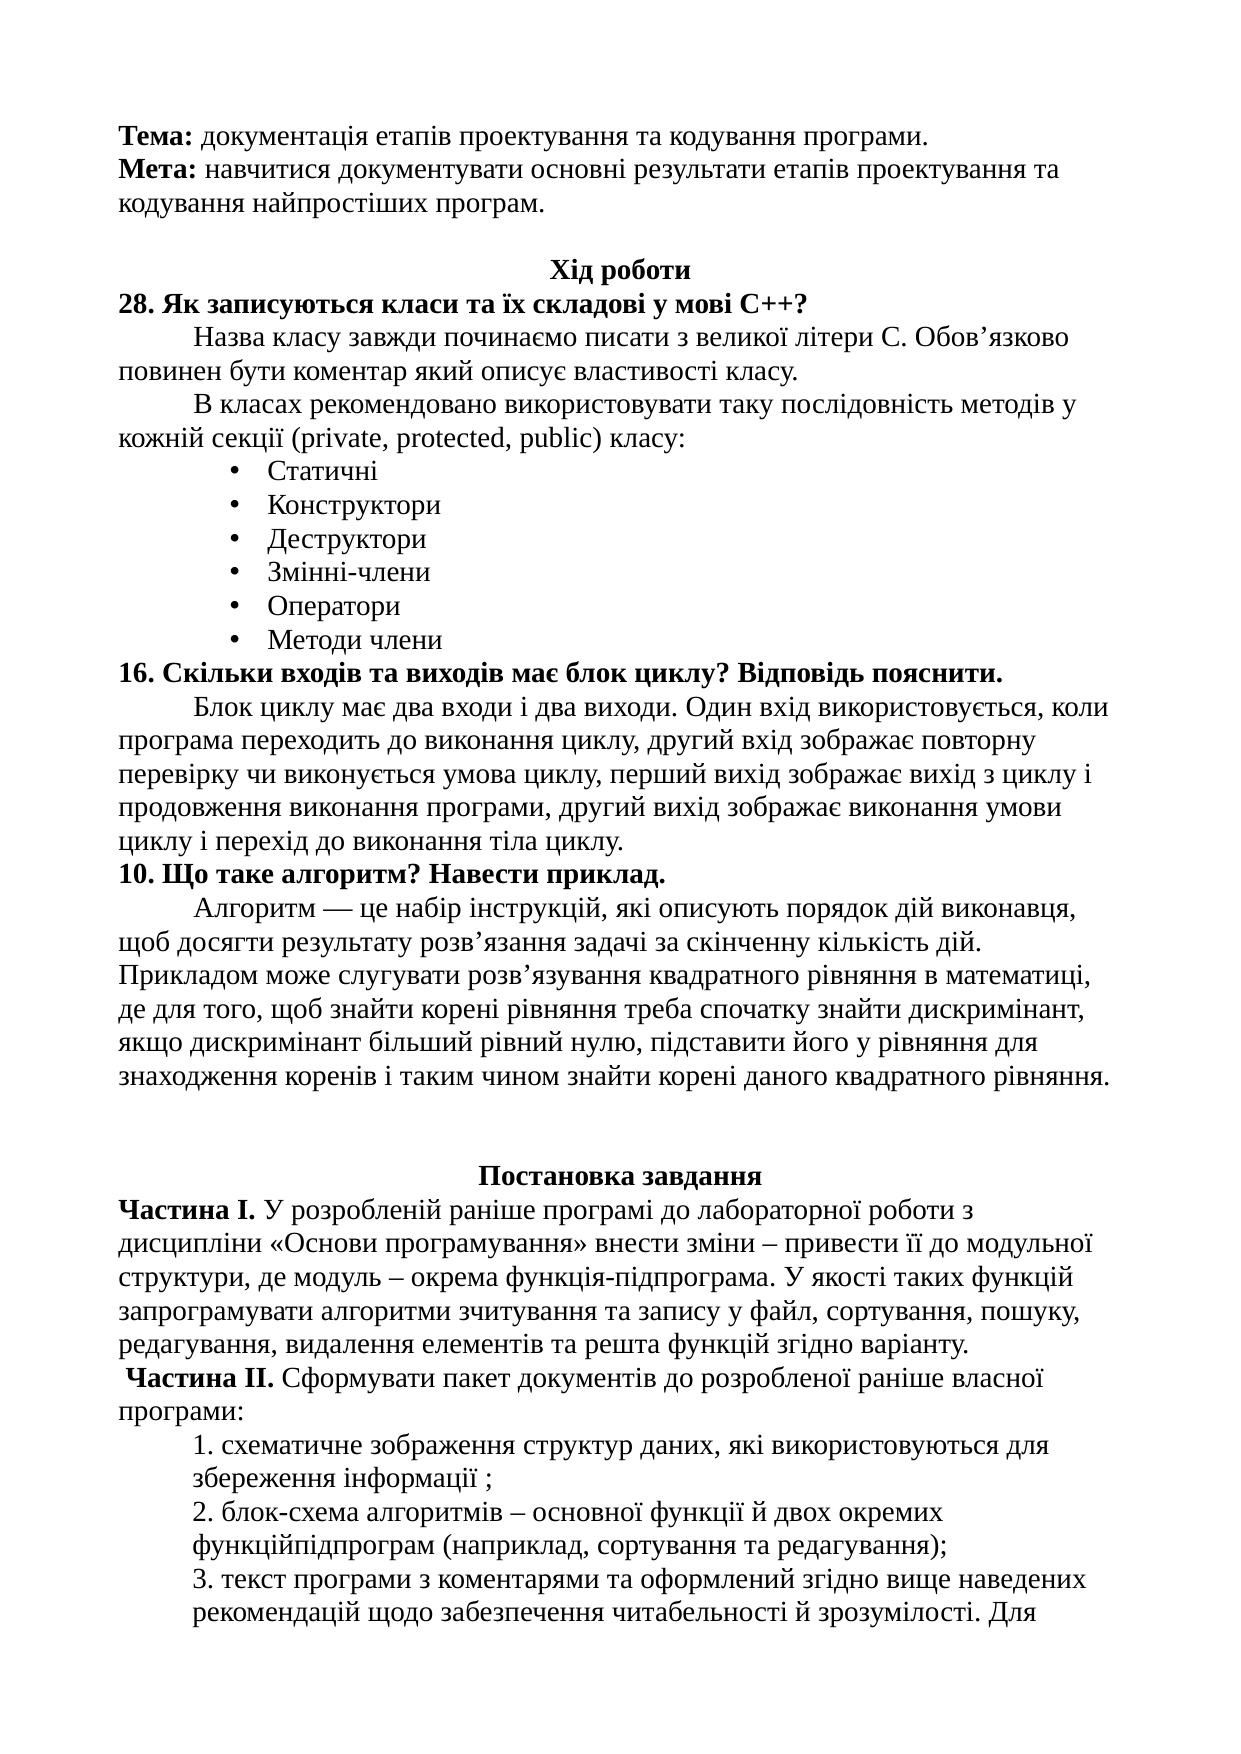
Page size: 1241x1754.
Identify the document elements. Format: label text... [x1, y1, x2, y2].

list Оператори [229, 588, 1122, 622]
list Конструктори [229, 487, 1122, 521]
text 2. блок-схема алгоритмів – основної функції й двох окремих функційпідпрограм (наприклад, сортування та редагування); [192, 1494, 1122, 1561]
text 10. Що таке алгоритм? Навести приклад. [118, 857, 1122, 890]
list Статичні [229, 453, 1122, 487]
list Методи члени [229, 622, 1122, 655]
text Назва класу завжди починаємо писати з великої літери С. Обов’язково повинен бути коментар який описує властивості класу. [118, 319, 1122, 386]
text 16. Скільки входів та виходів має блок циклу? Відповідь пояснити. [118, 655, 1122, 689]
text Блок циклу має два входи і два виходи. Один вхід використовується, коли програма переходить до виконання циклу, другий вхід зображає повторну перевірку чи виконується умова циклу, перший вихід зображає вихід з циклу і продовження виконання програми, другий вихід зображає виконання умови циклу і перехід до виконання тіла циклу. [118, 689, 1122, 857]
text Частина ІІ. Сформувати пакет документів до розробленої раніше власної програми: [118, 1360, 1122, 1427]
list Деструктори [229, 521, 1122, 554]
text Алгоритм — це набір інструкцій, які описують порядок дій виконавця, щоб досягти результату розв’язання задачі за скінченну кількість дій. Прикладом може слугувати розв’язування квадратного рівняння в математиці, де для того, щоб знайти корені рівняння треба спочатку знайти дискримінант, якщо дискримінант більший рівний нулю, підставити його у рівняння для знаходження коренів і таким чином знайти корені даного квадратного рівняння. [118, 890, 1122, 1091]
text Постановка завдання [118, 1158, 1122, 1192]
text 3. текст програми з коментарями та оформлений згідно вище наведених рекомендацій щодо забезпечення читабельності й зрозумілості. Для [192, 1561, 1122, 1628]
text В класах рекомендовано використовувати таку послідовність методів у кожній секції (private, protected, public) класу: [118, 386, 1122, 453]
text 28. Як записуються класи та їх складові у мові С++? [118, 286, 1122, 319]
list Змінні-члени [229, 554, 1122, 588]
text Хід роботи [118, 252, 1122, 286]
text Тема: документація етапів проектування та кодування програми. [118, 118, 1122, 152]
text Мета: навчитися документувати основні результати етапів проектування та кодування найпростіших програм. [118, 152, 1122, 219]
text Частина І. У розробленій раніше програмі до лабораторної роботи з дисципліни «Основи програмування» внести зміни – привести її до модульної структури, де модуль – окрема функція-підпрограма. У якості таких функцій запрограмувати алгоритми зчитування та запису у файл, сортування, пошуку, редагування, видалення елементів та решта функцій згідно варіанту. [118, 1192, 1122, 1360]
text 1. схематичне зображення структур даних, які використовуються для збереження інформації ; [192, 1427, 1122, 1494]
